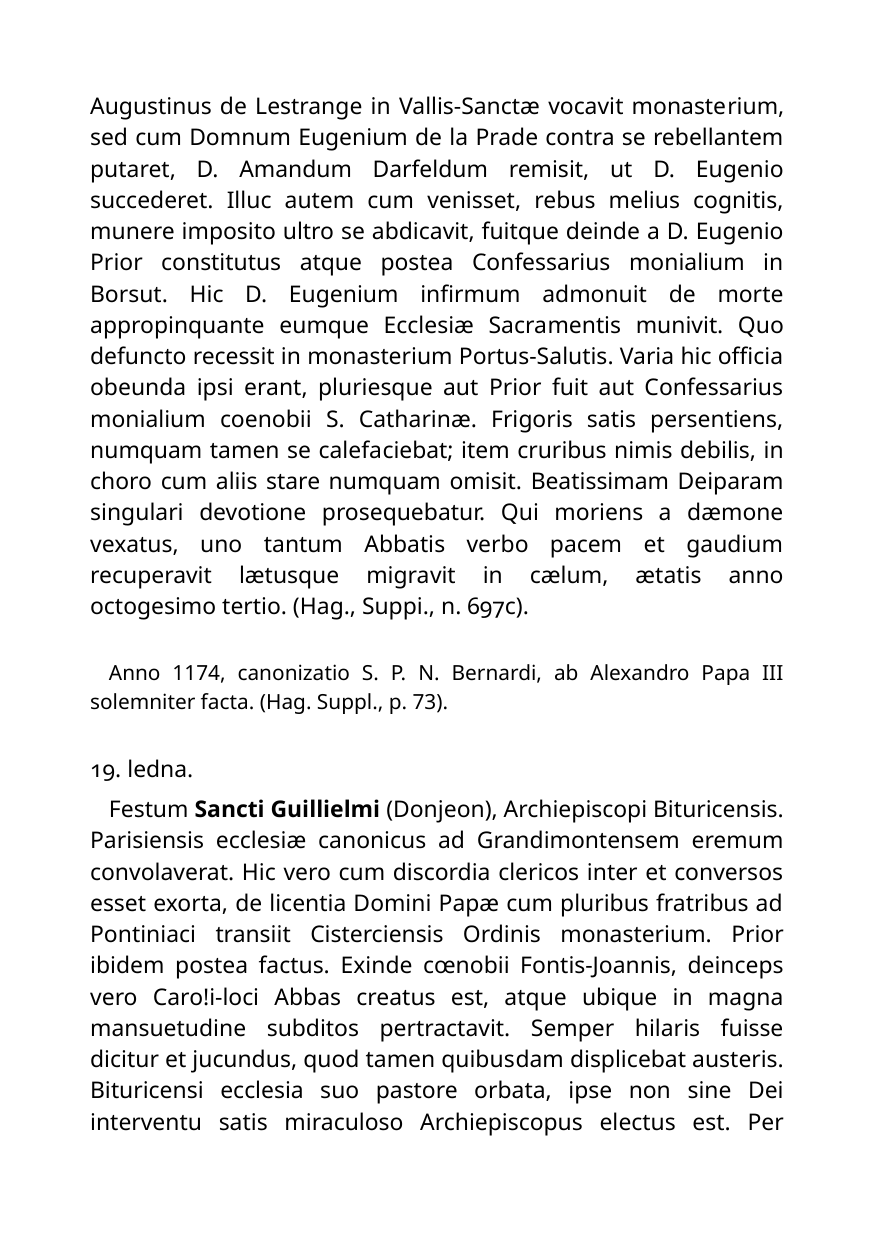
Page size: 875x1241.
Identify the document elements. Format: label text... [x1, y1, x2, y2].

text 19. ledna. [90, 753, 784, 784]
text Augustinus de Lestrange in Vallis-Sanctæ vocavit monaste­rium, sed cum Domnum Eugenium de la Prade contra se rebellantem putaret, D. Amandum Darfeldum remisit, ut D. Eugenio succederet. Illuc autem cum venisset, rebus melius cognitis, munere imposito ultro se abdicavit, fuitque deinde a D. Eugenio Prior constitutus atque postea Confessarius monialium in Borsut. Hic D. Eugenium infirmum admonuit de morte appropinquante eumque Ecclesiæ Sacra­mentis munivit. Quo defuncto recessit in monasterium Portus-Salutis. Varia hic officia obeunda ipsi erant, pluriesque aut Prior fuit aut Confessarius monialium coenobii S. Catharinæ. Frigoris satis persentiens, numquam tamen se calefa­ciebat; item cruribus nimis debilis, in choro cum aliis stare numquam omisit. Beatissimam Deiparam singulari devotione prosequebatur. Qui moriens a dæmone vexatus, uno tantum Abbatis verbo pacem et gaudium recuperavit lætusque migra­vit in cælum, ætatis anno octogesimo tertio. (Hag., Suppi., n. 697c). [90, 90, 784, 621]
text Festum Sancti Guillielmi (Donjeon), Archiepiscopi Bituricensis. Parisiensis ecclesiæ canonicus ad Grandimontensem eremum convolaverat. Hic vero cum discordia clericos inter et conversos esset exorta, de licentia Domini Papæ cum pluribus fratribus ad Pontiniaci transiit Cisterciensis Ordinis monasterium. Prior ibidem postea factus. Exinde cœnobii Fontis-Joannis, deinceps vero Caro!i-loci Abbas creatus est, atque ubique in magna mansuetudine subditos pertractavit. Semper hilaris fuisse dicitur et jucundus, quod tamen quibus­dam displicebat austeris. Bituricensi ecclesia suo pastore orbata, ipse non sine Dei interventu satis miraculoso Archiepiscopus electus est. Per [90, 793, 784, 1137]
text Anno 1174, canonizatio S. P. N. Bernardi, ab Alexandro Papa III solemniter facta. (Hag. Suppl., p. 73). [90, 658, 784, 715]
